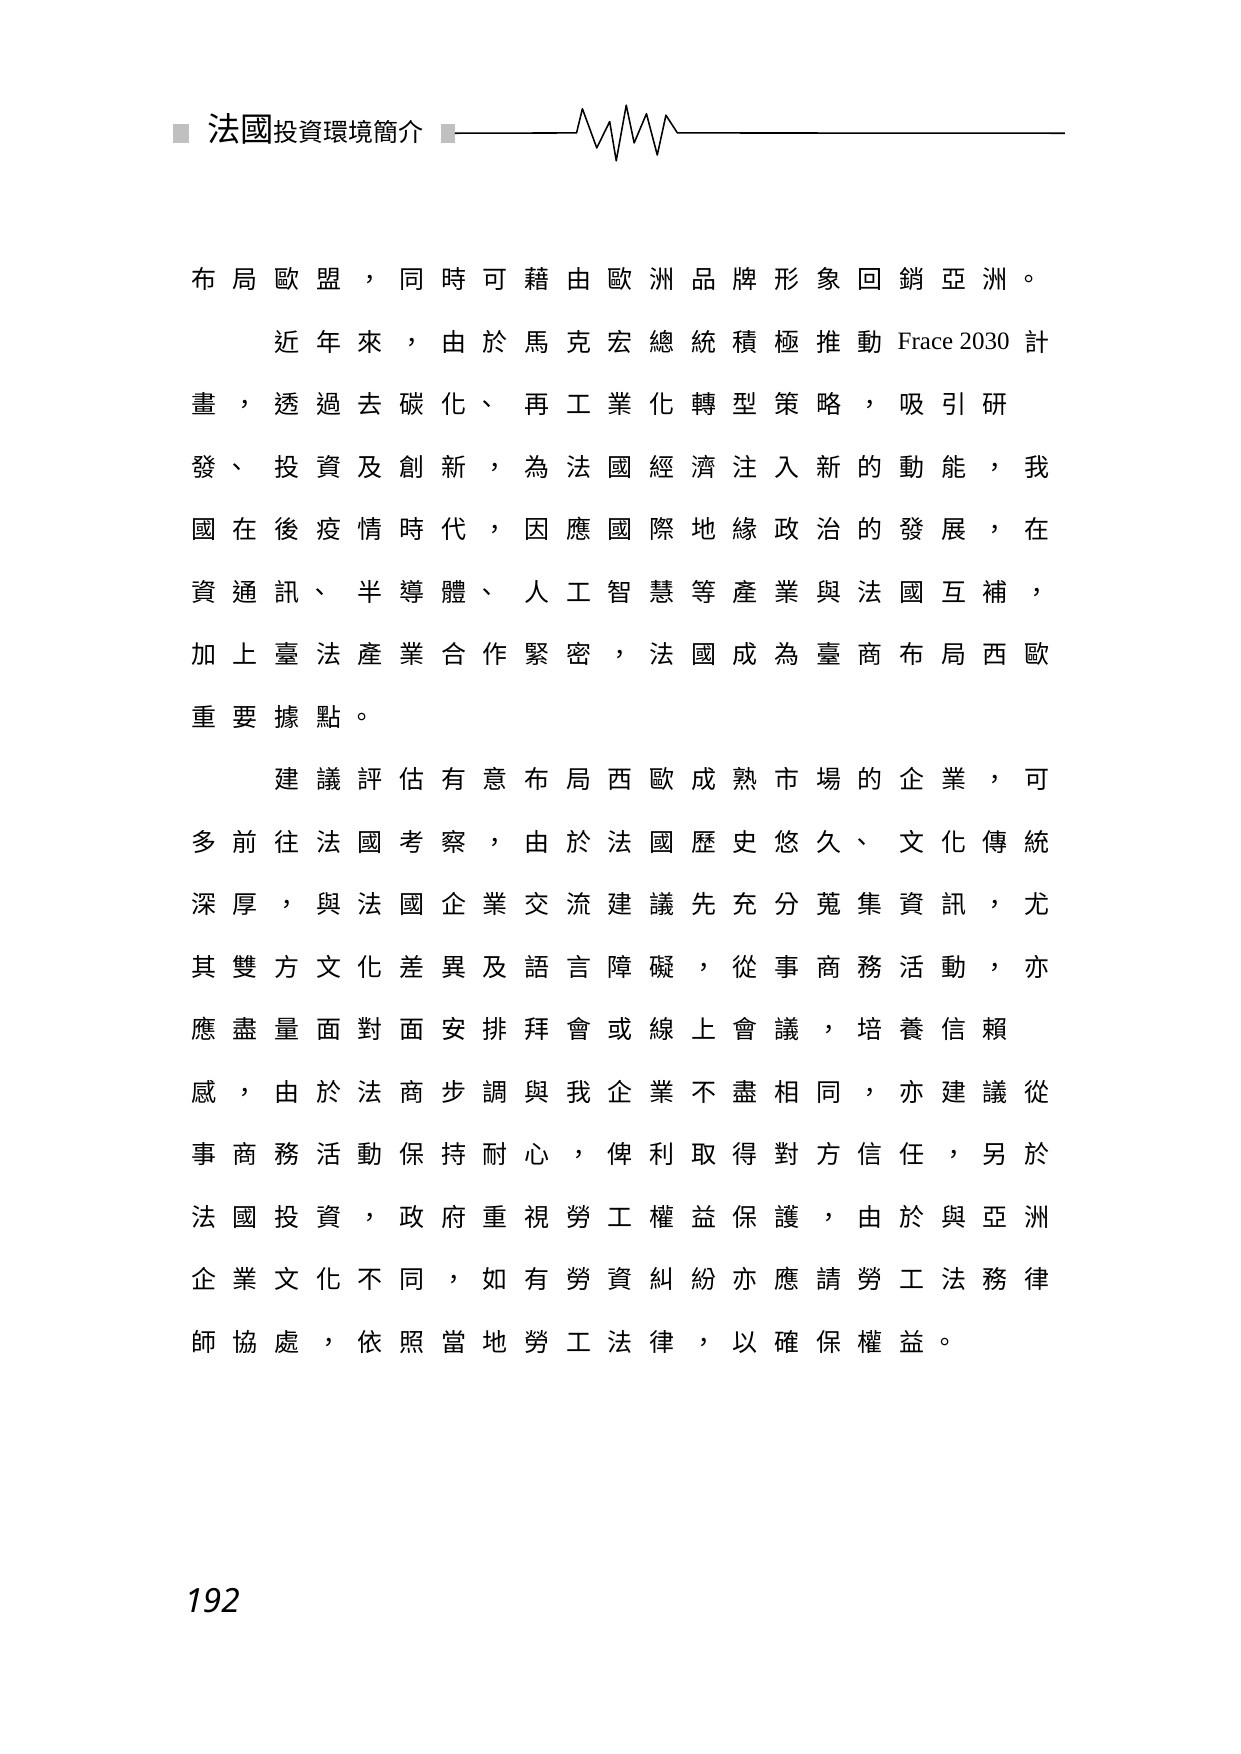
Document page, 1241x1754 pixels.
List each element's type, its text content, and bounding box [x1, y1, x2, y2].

text 近年來，由於馬克宏總統積極推動Frace 2030計畫，透過去碳化、再工業化轉型策略，吸引研發、投資及創新，為法國經濟注入新的動能，我國在後疫情時代，因應國際地緣政治的發展，在資通訊、半導體、人工智慧等產業與法國互補，加上臺法產業合作緊密，法國成為臺商布局西歐重要據點。 [183, 299, 1058, 736]
text 建議評估有意布局西歐成熟市場的企業，可多前往法國考察，由於法國歷史悠久、文化傳統深厚，與法國企業交流建議先充分蒐集資訊，尤其雙方文化差異及語言障礙，從事商務活動，亦應盡量面對面安排拜會或線上會議，培養信賴感，由於法商步調與我企業不盡相同，亦建議從事商務活動保持耐心，俾利取得對方信任，另於法國投資，政府重視勞工權益保護，由於與亞洲企業文化不同，如有勞資糾紛亦應請勞工法務律師協處，依照當地勞工法律，以確保權益。 [183, 736, 1058, 1361]
text 布局歐盟，同時可藉由歐洲品牌形象回銷亞洲。 [183, 236, 1058, 299]
